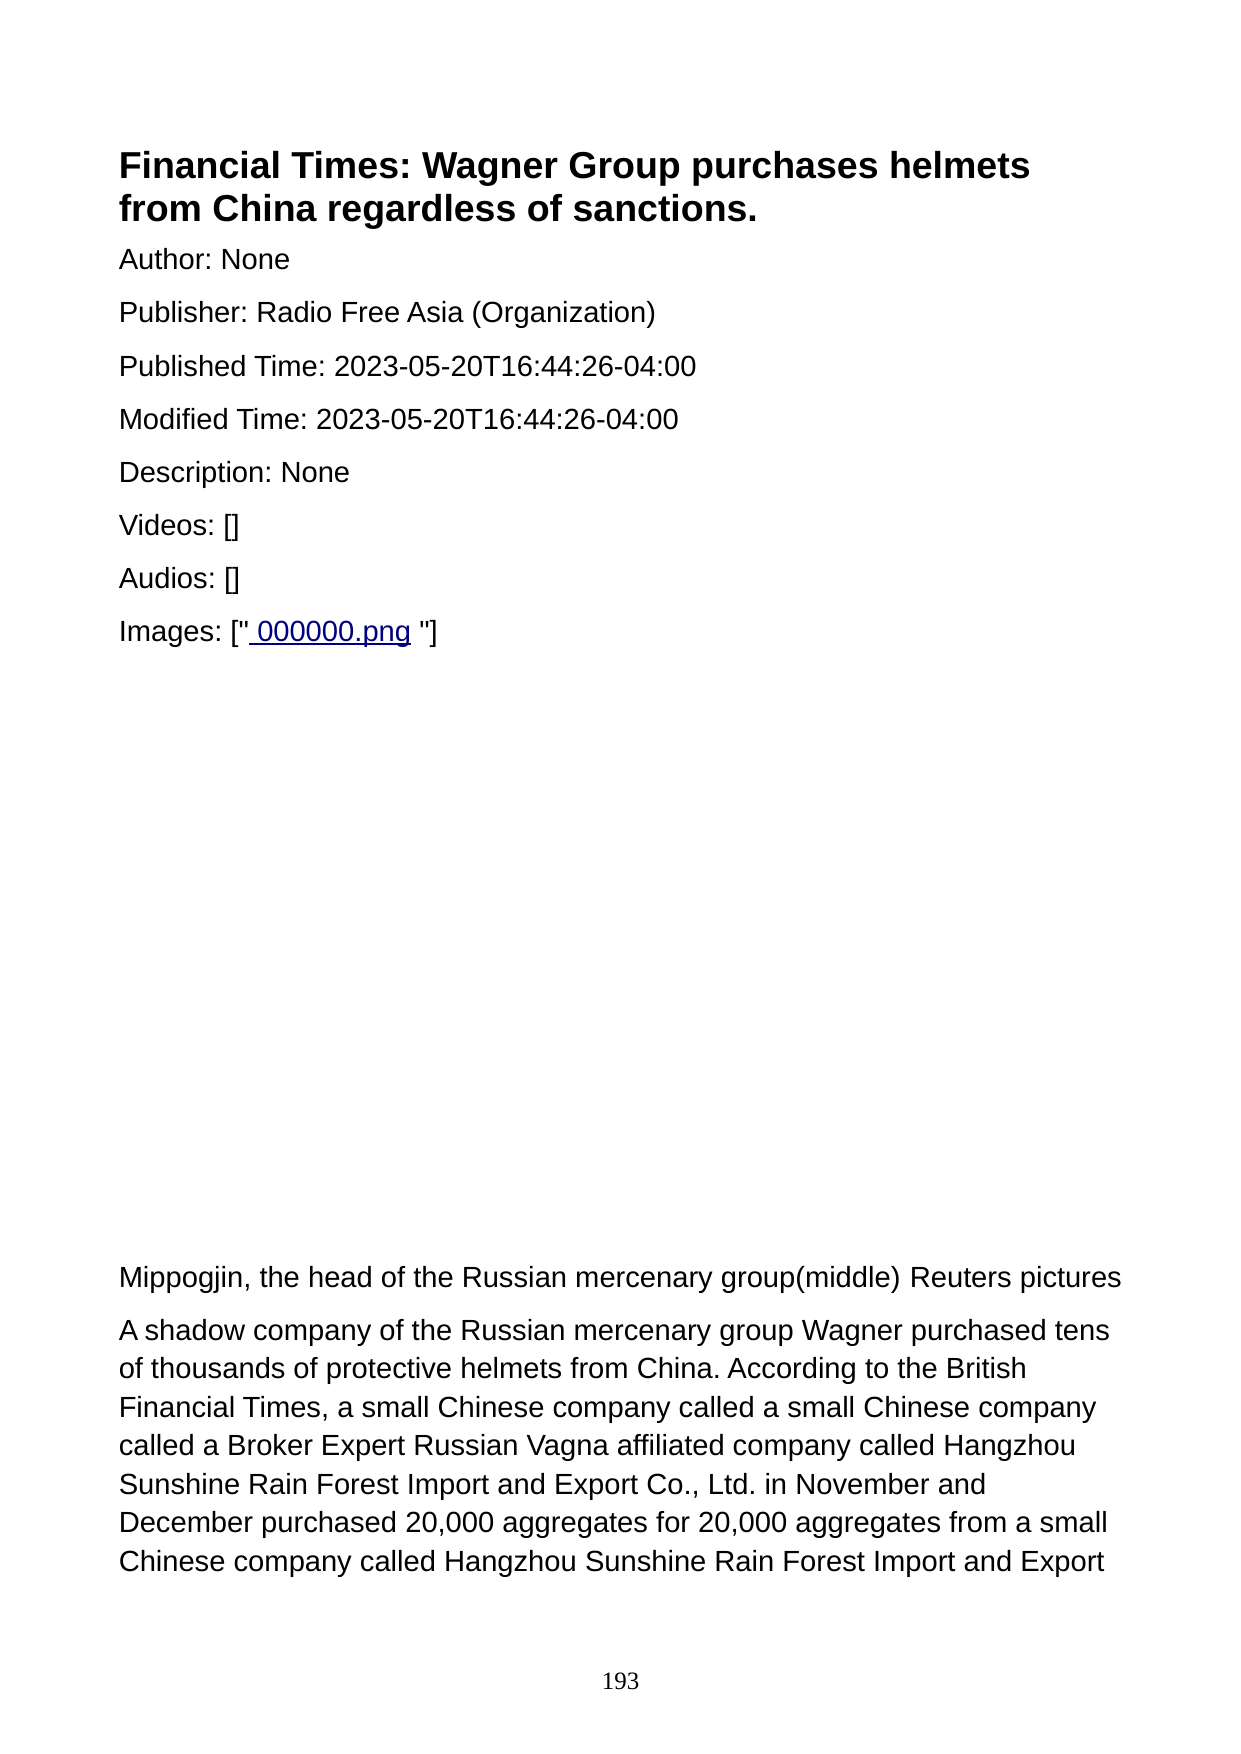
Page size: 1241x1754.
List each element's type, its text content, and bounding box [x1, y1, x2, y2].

text Videos: [] [118, 508, 1122, 541]
text Description: None [118, 455, 1122, 488]
text Publisher: Radio Free Asia (Organization) [118, 295, 1122, 329]
text Published Time: 2023-05-20T16:44:26-04:00 [118, 348, 1122, 382]
text Audios: [] [118, 561, 1122, 594]
text Mippogjin, the head of the Russian mercenary group(middle) Reuters pictures [118, 667, 1122, 1293]
subtitle Financial Times: Wagner Group purchases helmets from China regardless of sanctions. [118, 143, 1122, 230]
text Modified Time: 2023-05-20T16:44:26-04:00 [118, 402, 1122, 435]
text A shadow company of the Russian mercenary group Wagner purchased tens of thousands of protective helmets from China. According to the British Financial Times, a small Chinese company called a small Chinese company called a Broker Expert Russian Vagna affiliated company called Hangzhou Sunshine Rain Forest Import and Export Co., Ltd. in November and December purchased 20,000 aggregates for 20,000 aggregates from a small Chinese company called Hangzhou Sunshine Rain Forest Import and Export [118, 1313, 1122, 1578]
text Images: [" 000000.png "] [118, 614, 1122, 648]
text Author: None [118, 242, 1122, 276]
